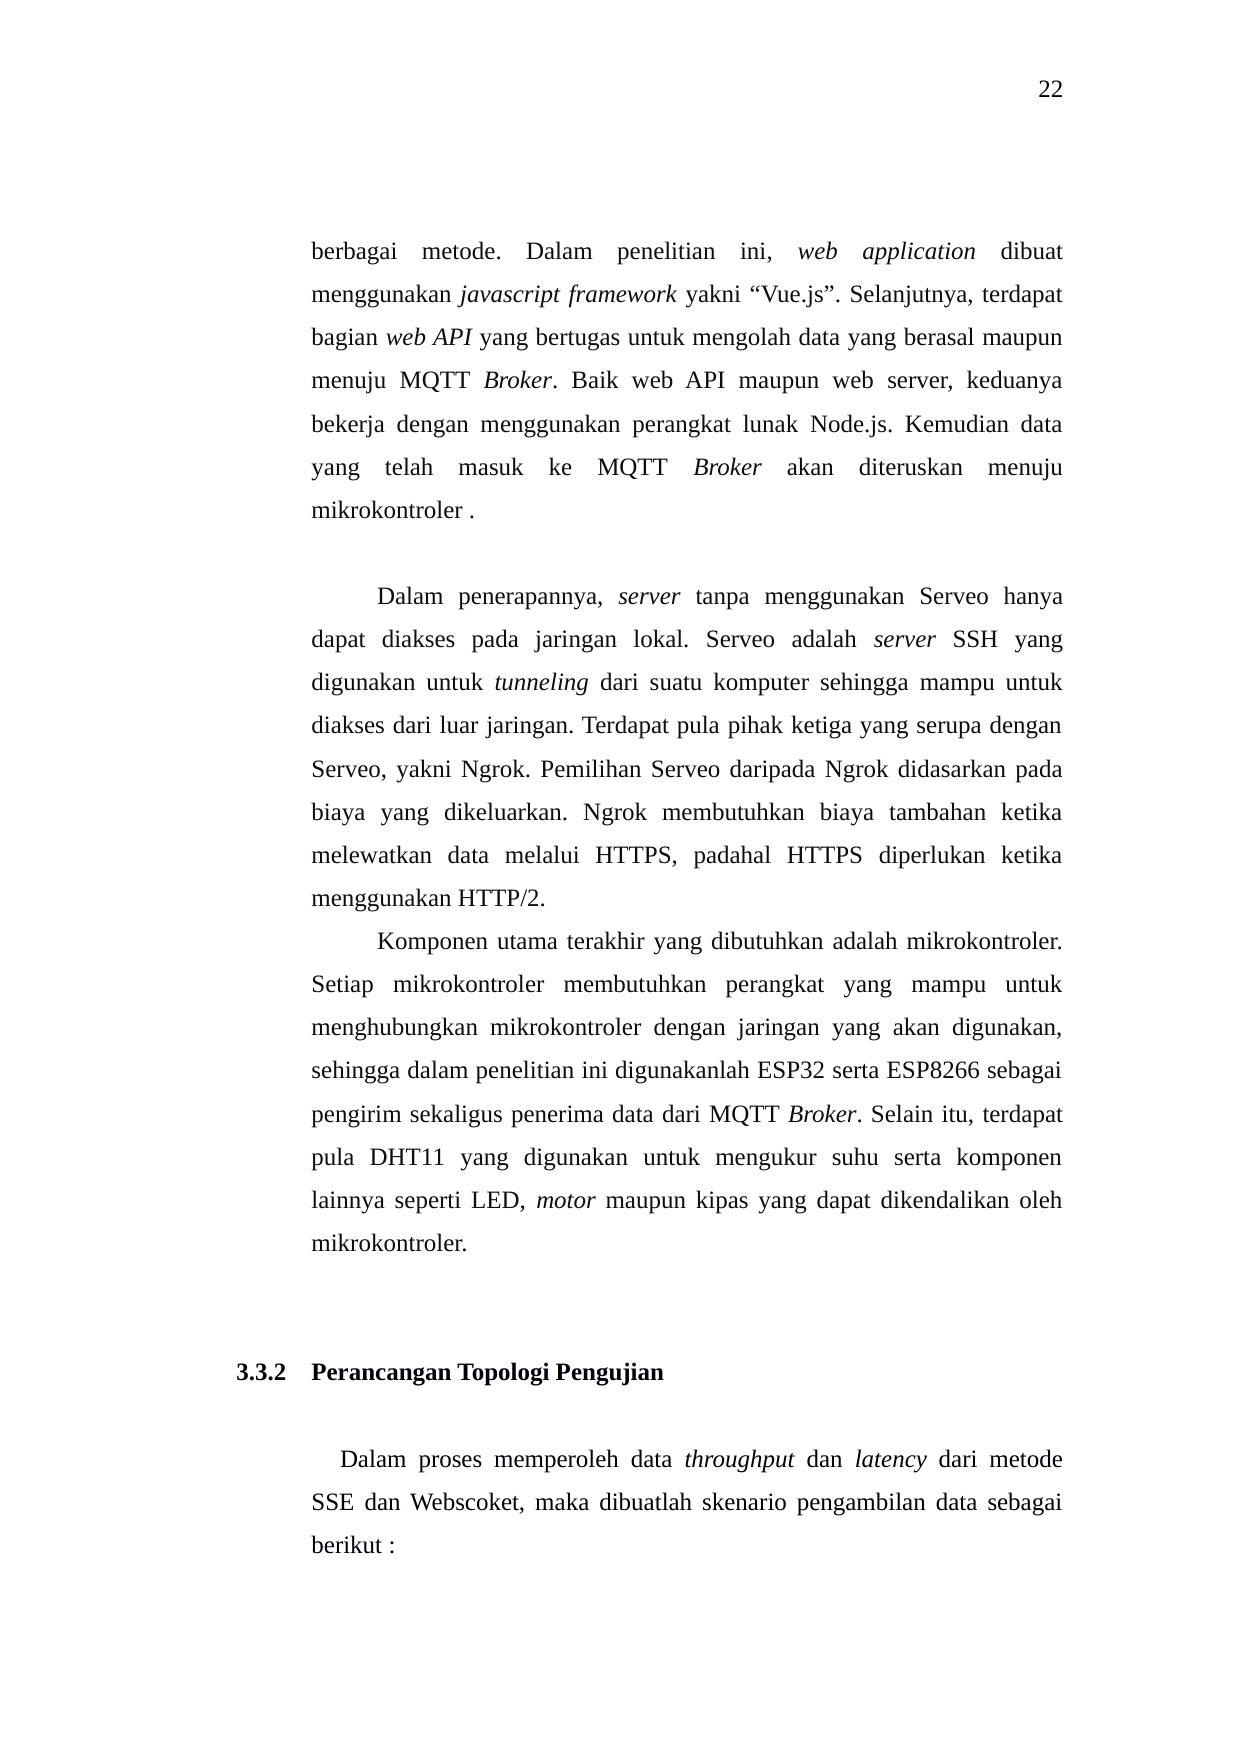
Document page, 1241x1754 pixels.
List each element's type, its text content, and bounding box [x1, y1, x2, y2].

text Dalam penerapannya, server tanpa menggunakan Serveo hanya dapat diakses pada jaringan lokal. Serveo adalah server SSH yang digunakan untuk tunneling dari suatu komputer sehingga mampu untuk diakses dari luar jaringan. Terdapat pula pihak ketiga yang serupa dengan Serveo, yakni Ngrok. Pemilihan Serveo daripada Ngrok didasarkan pada biaya yang dikeluarkan. Ngrok membutuhkan biaya tambahan ketika melewatkan data melalui HTTPS, padahal HTTPS diperlukan ketika menggunakan HTTP/2. [311, 581, 1063, 912]
list 3.3.2 Perancangan Topologi Pengujian [236, 1357, 1063, 1386]
text berbagai metode. Dalam penelitian ini, web application dibuat menggunakan javascript framework yakni “Vue.js”. Selanjutnya, terdapat bagian web API yang bertugas untuk mengolah data yang berasal maupun menuju MQTT Broker. Baik web API maupun web server, keduanya bekerja dengan menggunakan perangkat lunak Node.js. Kemudian data yang telah masuk ke MQTT Broker akan diteruskan menuju mikrokontroler . [311, 236, 1063, 524]
text Komponen utama terakhir yang dibutuhkan adalah mikrokontroler. Setiap mikrokontroler membutuhkan perangkat yang mampu untuk menghubungkan mikrokontroler dengan jaringan yang akan digunakan, sehingga dalam penelitian ini digunakanlah ESP32 serta ESP8266 sebagai pengirim sekaligus penerima data dari MQTT Broker. Selain itu, terdapat pula DHT11 yang digunakan untuk mengukur suhu serta komponen lainnya seperti LED, motor maupun kipas yang dapat dikendalikan oleh mikrokontroler. [311, 926, 1063, 1257]
list Dalam proses memperoleh data throughput dan latency dari metode SSE dan Webscoket, maka dibuatlah skenario pengambilan data sebagai berikut : [311, 1444, 1063, 1559]
